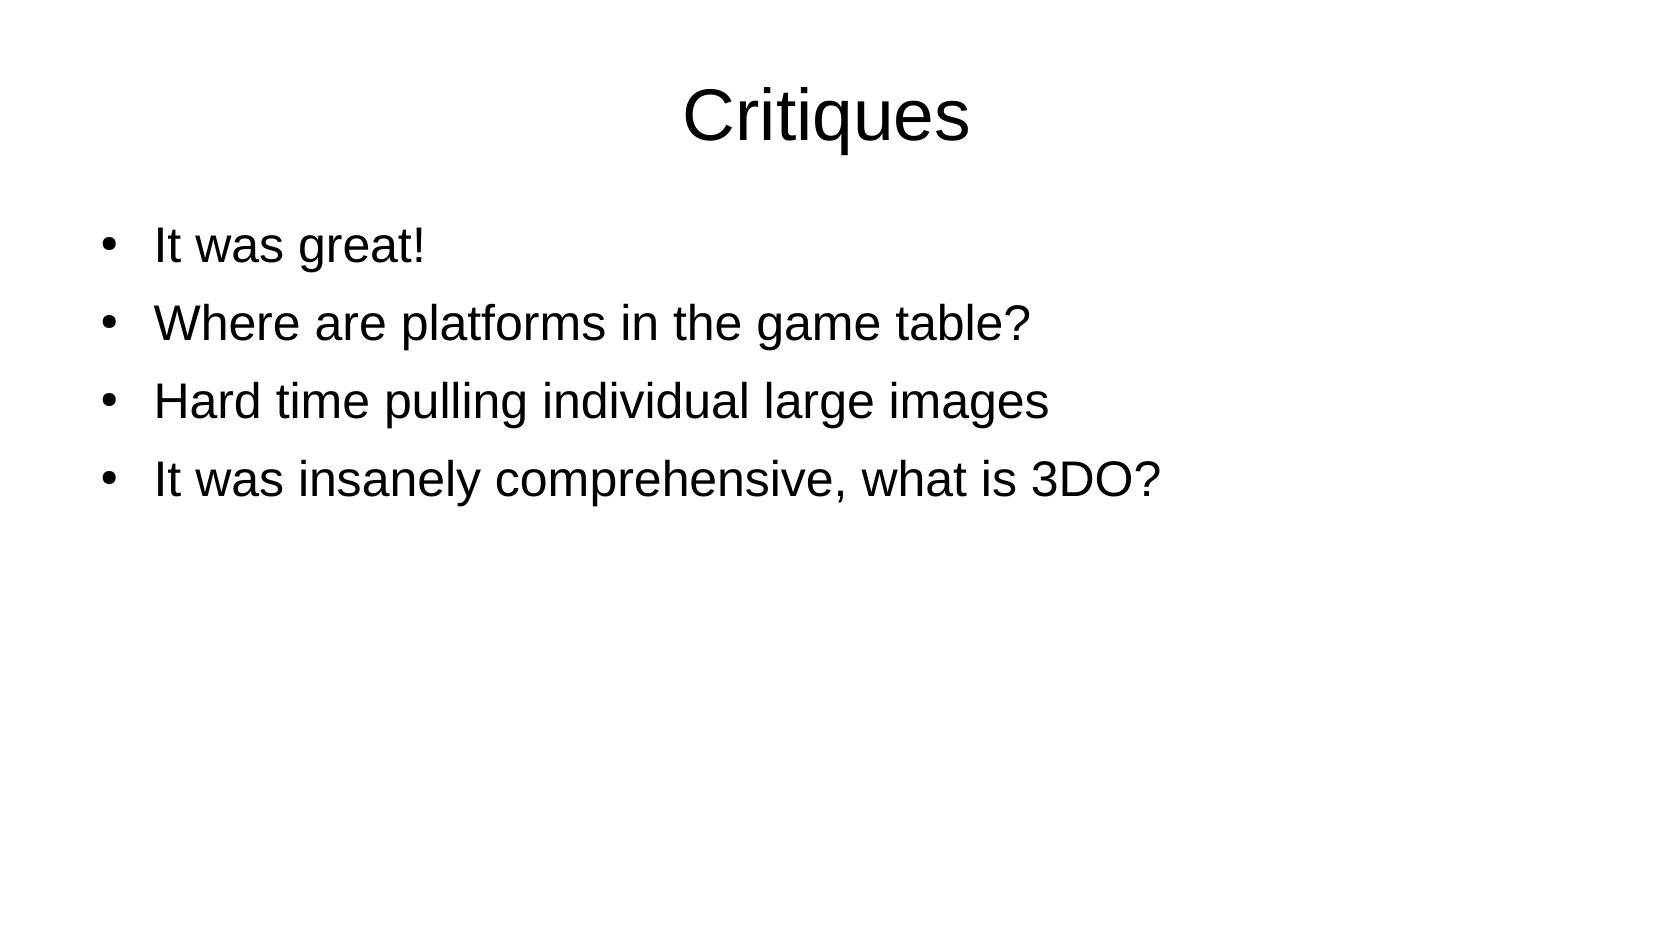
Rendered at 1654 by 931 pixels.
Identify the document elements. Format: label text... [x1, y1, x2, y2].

list It was great! Where are platforms in the game table? Hard time pulling individual large images It was insanely comprehensive, what is 3DO? [82, 217, 1571, 758]
title Critiques [82, 37, 1571, 193]
